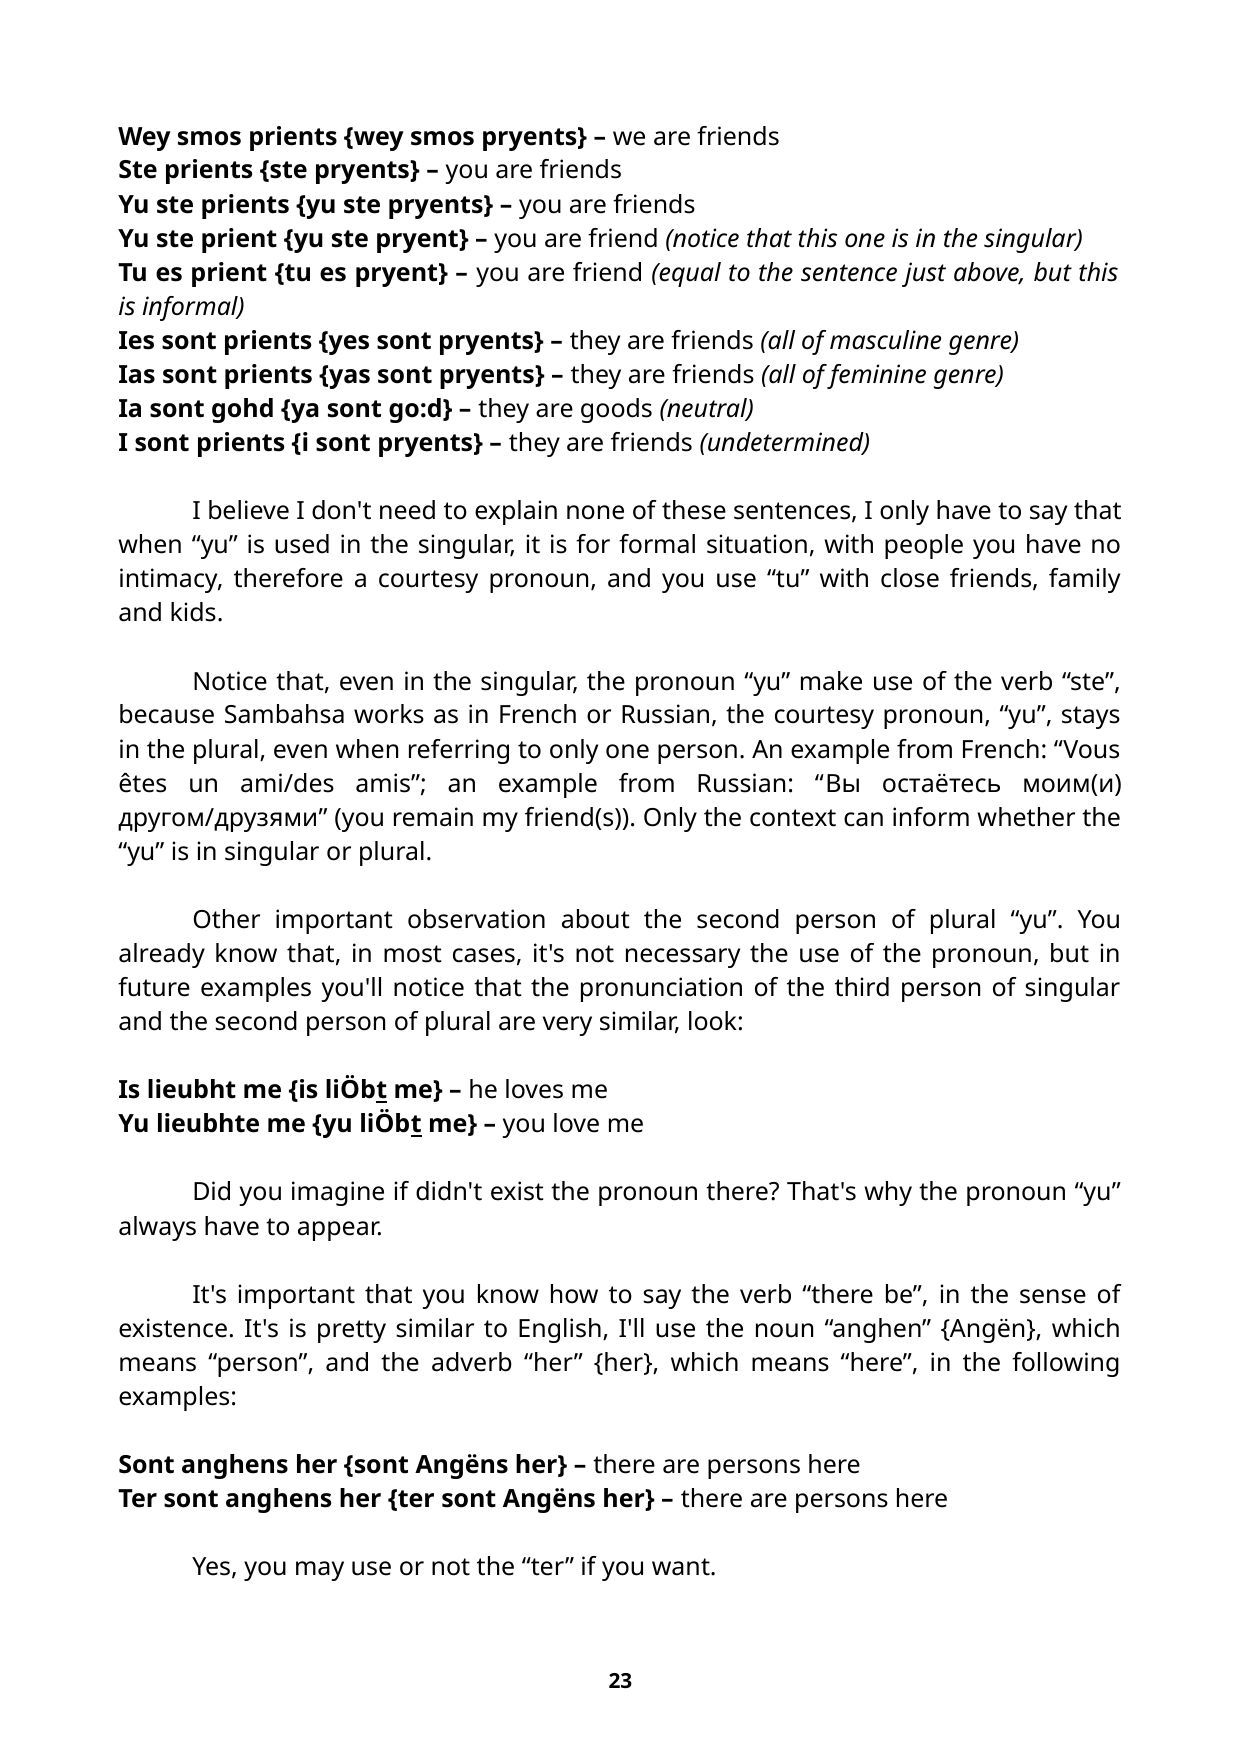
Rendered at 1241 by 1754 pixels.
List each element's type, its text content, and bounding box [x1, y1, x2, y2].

text Ia sont gohd {ya sont go:d} – they are goods (neutral) [118, 391, 1122, 425]
text Yu lieubhte me {yu liÖbt me} – you love me [118, 1106, 1122, 1140]
text Notice that, even in the singular, the pronoun “yu” make use of the verb “ste”, because Sambahsa works as in French or Russian, the courtesy pronoun, “yu”, stays in the plural, even when referring to only one person. An example from French: “Vous êtes un ami/des amis”; an example from Russian: “Вы остаётесь моим(и) другом/друзями” (you remain my friend(s)). Only the context can inform whether the “yu” is in singular or plural. [118, 663, 1122, 867]
text Ias sont prients {yas sont pryents} – they are friends (all of feminine genre) [118, 357, 1122, 391]
text Yu ste prients {yu ste pryents} – you are friends [118, 186, 1122, 220]
text It's important that you know how to say the verb “there be”, in the sense of existence. It's is pretty similar to English, I'll use the noun “anghen” {Angën}, which means “person”, and the adverb “her” {her}, which means “here”, in the following examples: [118, 1276, 1122, 1412]
text Ter sont anghens her {ter sont Angëns her} – there are persons here [118, 1481, 1122, 1515]
text I believe I don't need to explain none of these sentences, I only have to say that when “yu” is used in the singular, it is for formal situation, with people you have no intimacy, therefore a courtesy pronoun, and you use “tu” with close friends, family and kids. [118, 493, 1122, 629]
text Yu ste prient {yu ste pryent} – you are friend (notice that this one is in the singular) [118, 220, 1122, 254]
text Did you imagine if didn't exist the pronoun there? That's why the pronoun “yu” always have to appear. [118, 1174, 1122, 1242]
text Is lieubht me {is liÖbt me} – he loves me [118, 1072, 1122, 1106]
text Other important observation about the second person of plural “yu”. You already know that, in most cases, it's not necessary the use of the pronoun, but in future examples you'll notice that the pronunciation of the third person of singular and the second person of plural are very similar, look: [118, 902, 1122, 1038]
text Ste prients {ste pryents} – you are friends [118, 152, 1122, 186]
text Yes, you may use or not the “ter” if you want. [118, 1549, 1122, 1583]
text I sont prients {i sont pryents} – they are friends (undetermined) [118, 425, 1122, 459]
text Wey smos prients {wey smos pryents} – we are friends [118, 118, 1122, 152]
text Sont anghens her {sont Angëns her} – there are persons here [118, 1447, 1122, 1481]
text Ies sont prients {yes sont pryents} – they are friends (all of masculine genre) [118, 322, 1122, 357]
text Tu es prient {tu es pryent} – you are friend (equal to the sentence just above, but this is informal) [118, 254, 1122, 322]
